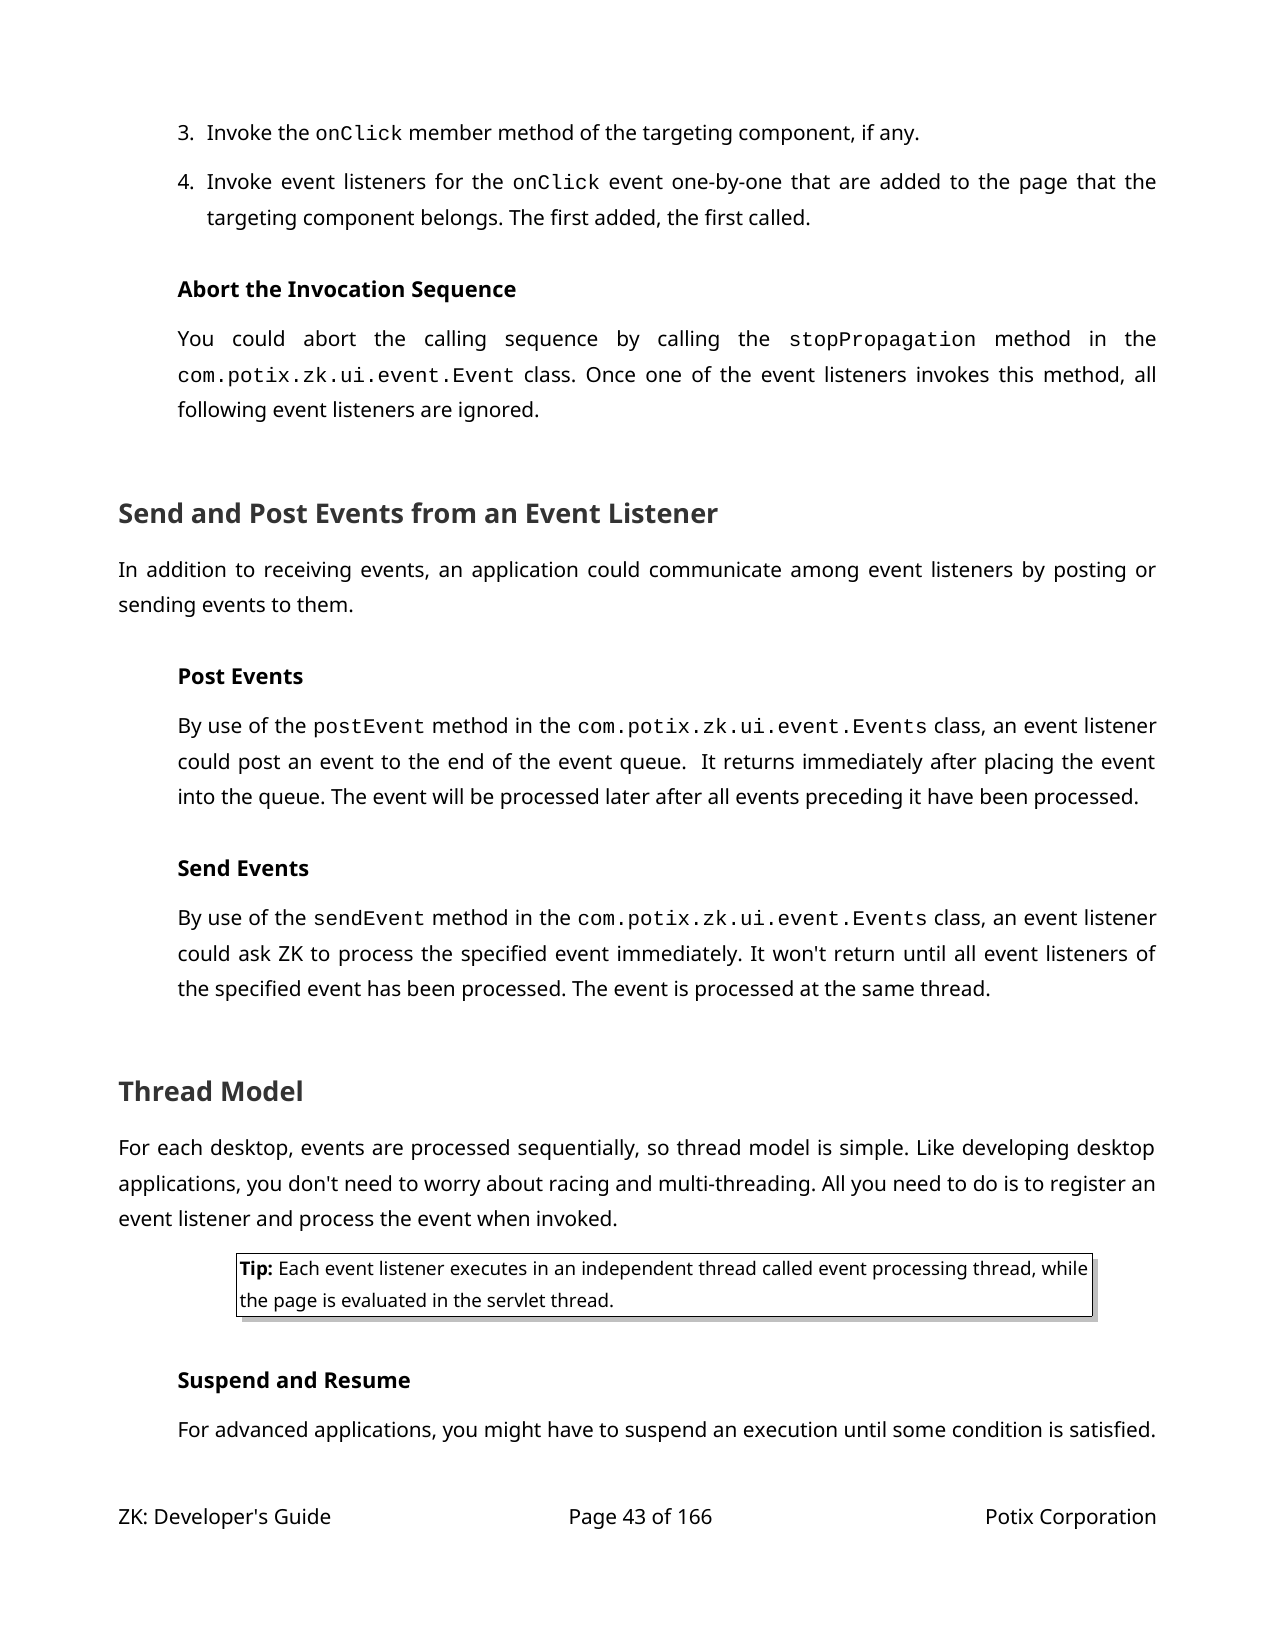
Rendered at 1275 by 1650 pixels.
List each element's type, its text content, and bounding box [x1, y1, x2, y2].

text For advanced applications, you might have to suspend an execution until some condition is satisfied. [177, 1415, 1157, 1443]
text Tip: Each event listener executes in an independent thread called event processing thread, while the page is evaluated in the servlet thread. [237, 1254, 1092, 1316]
subtitle Send Events [177, 853, 1157, 883]
text By use of the postEvent method in the com.potix.zk.ui.event.Events class, an event listener could post an event to the end of the event queue. It returns immediately after placing the event into the queue. The event will be processed later after all events preceding it have been processed. [177, 711, 1157, 810]
text For each desktop, events are processed sequentially, so thread model is simple. Like developing desktop applications, you don't need to worry about racing and multi-threading. All you need to do is to register an event listener and process the event when invoked. [118, 1133, 1157, 1232]
subtitle Send and Post Events from an Event Listener [118, 494, 1157, 531]
list Invoke event listeners for the onClick event one-by-one that are added to the page that the targeting component belongs. The first added, the first called. [177, 167, 1157, 231]
subtitle Thread Model [118, 1073, 1157, 1110]
list Invoke the onClick member method of the targeting component, if any. [177, 118, 1157, 147]
text You could abort the calling sequence by calling the stopPropagation method in the com.potix.zk.ui.event.Event class. Once one of the event listeners invokes this method, all following event listeners are ignored. [177, 324, 1157, 423]
subtitle Post Events [177, 661, 1157, 691]
text In addition to receiving events, an application could communicate among event listeners by posting or sending events to them. [118, 555, 1157, 618]
subtitle Abort the Invocation Sequence [177, 273, 1157, 303]
subtitle Suspend and Resume [177, 1365, 1157, 1395]
text By use of the sendEvent method in the com.potix.zk.ui.event.Events class, an event listener could ask ZK to process the specified event immediately. It won't return until all event listeners of the specified event has been processed. The event is processed at the same thread. [177, 903, 1157, 1002]
